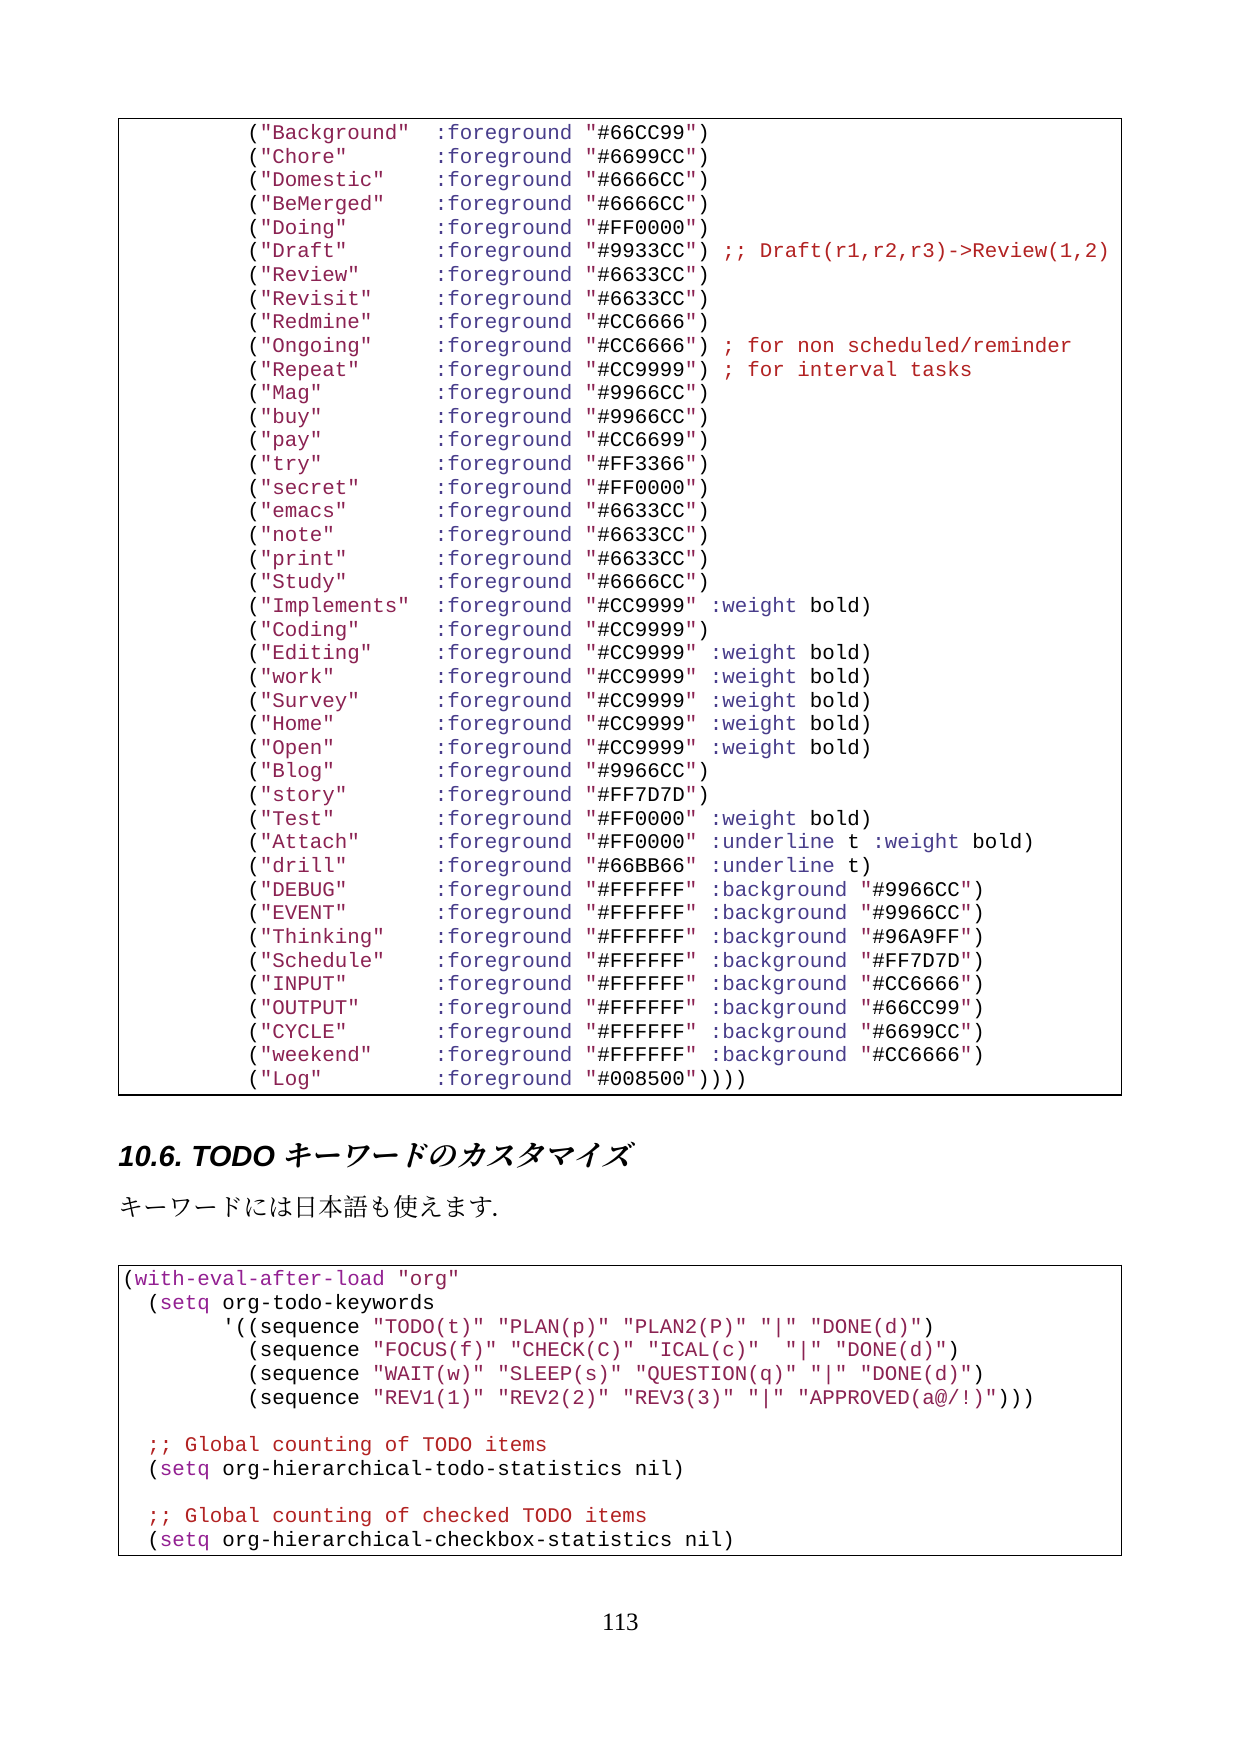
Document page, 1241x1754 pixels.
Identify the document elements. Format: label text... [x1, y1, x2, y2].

text ("Redmine" :foreground "#CC6666") [119, 307, 1121, 331]
text (setq org-hierarchical-checkbox-statistics nil) [119, 1524, 1121, 1555]
subtitle TODOキーワードのカスタマイズ [118, 1133, 1122, 1175]
text ("Chore" :foreground "#6699CC") [119, 142, 1121, 165]
text ("Domestic" :foreground "#6666CC") [119, 165, 1121, 189]
text ("weekend" :foreground "#FFFFFF" :background "#CC6666") [119, 1040, 1121, 1064]
text ("secret" :foreground "#FF0000") [119, 473, 1121, 496]
text (sequence "WAIT(w)" "SLEEP(s)" "QUESTION(q)" "|" "DONE(d)") [119, 1359, 1121, 1383]
text ("Implements" :foreground "#CC9999" :weight bold) [119, 591, 1121, 615]
text '((sequence "TODO(t)" "PLAN(p)" "PLAN2(P)" "|" "DONE(d)") [119, 1312, 1121, 1335]
text ("Doing" :foreground "#FF0000") [119, 213, 1121, 236]
text (with-eval-after-load "org" [119, 1266, 1121, 1288]
text ("Review" :foreground "#6633CC") [119, 260, 1121, 284]
text ("story" :foreground "#FF7D7D") [119, 780, 1121, 804]
text ;; Global counting of TODO items [119, 1430, 1121, 1454]
text (sequence "FOCUS(f)" "CHECK(C)" "ICAL(c)" "|" "DONE(d)") [119, 1335, 1121, 1359]
text ("drill" :foreground "#66BB66" :underline t) [119, 851, 1121, 875]
text ("Draft" :foreground "#9933CC") ;; Draft(r1,r2,r3)->Review(1,2) [119, 236, 1121, 260]
text ("Ongoing" :foreground "#CC6666") ; for non scheduled/reminder [119, 331, 1121, 354]
text (setq org-hierarchical-todo-statistics nil) [119, 1454, 1121, 1477]
text ("Revisit" :foreground "#6633CC") [119, 284, 1121, 307]
text ("CYCLE" :foreground "#FFFFFF" :background "#6699CC") [119, 1017, 1121, 1040]
text キーワードには日本語も使えます． [118, 1187, 1122, 1252]
text ("DEBUG" :foreground "#FFFFFF" :background "#9966CC") [119, 875, 1121, 898]
text ("buy" :foreground "#9966CC") [119, 402, 1121, 426]
text ("note" :foreground "#6633CC") [119, 520, 1121, 544]
text ;; Global counting of checked TODO items [119, 1501, 1121, 1524]
text ("Survey" :foreground "#CC9999" :weight bold) [119, 686, 1121, 709]
text (sequence "REV1(1)" "REV2(2)" "REV3(3)" "|" "APPROVED(a@/!)"))) [119, 1383, 1121, 1406]
text ("BeMerged" :foreground "#6666CC") [119, 189, 1121, 213]
text ("Test" :foreground "#FF0000" :weight bold) [119, 804, 1121, 827]
text ("OUTPUT" :foreground "#FFFFFF" :background "#66CC99") [119, 993, 1121, 1017]
text ("work" :foreground "#CC9999" :weight bold) [119, 662, 1121, 686]
text ("Schedule" :foreground "#FFFFFF" :background "#FF7D7D") [119, 946, 1121, 969]
text ("try" :foreground "#FF3366") [119, 449, 1121, 473]
text ("Coding" :foreground "#CC9999") [119, 615, 1121, 638]
text ("print" :foreground "#6633CC") [119, 544, 1121, 567]
text ("emacs" :foreground "#6633CC") [119, 496, 1121, 520]
text ("Home" :foreground "#CC9999" :weight bold) [119, 709, 1121, 733]
text ("Blog" :foreground "#9966CC") [119, 757, 1121, 780]
text (setq org-todo-keywords [119, 1288, 1121, 1312]
text ("pay" :foreground "#CC6699") [119, 426, 1121, 449]
text ("INPUT" :foreground "#FFFFFF" :background "#CC6666") [119, 969, 1121, 993]
text ("Mag" :foreground "#9966CC") [119, 378, 1121, 402]
text ("Background" :foreground "#66CC99") [119, 119, 1121, 142]
text ("Thinking" :foreground "#FFFFFF" :background "#96A9FF") [119, 922, 1121, 946]
text ("Log" :foreground "#008500")))) [119, 1064, 1121, 1094]
text ("Attach" :foreground "#FF0000" :underline t :weight bold) [119, 827, 1121, 851]
text ("Repeat" :foreground "#CC9999") ; for interval tasks [119, 354, 1121, 378]
text ("Open" :foreground "#CC9999" :weight bold) [119, 733, 1121, 757]
text ("EVENT" :foreground "#FFFFFF" :background "#9966CC") [119, 898, 1121, 922]
text ("Study" :foreground "#6666CC") [119, 567, 1121, 591]
text ("Editing" :foreground "#CC9999" :weight bold) [119, 638, 1121, 662]
